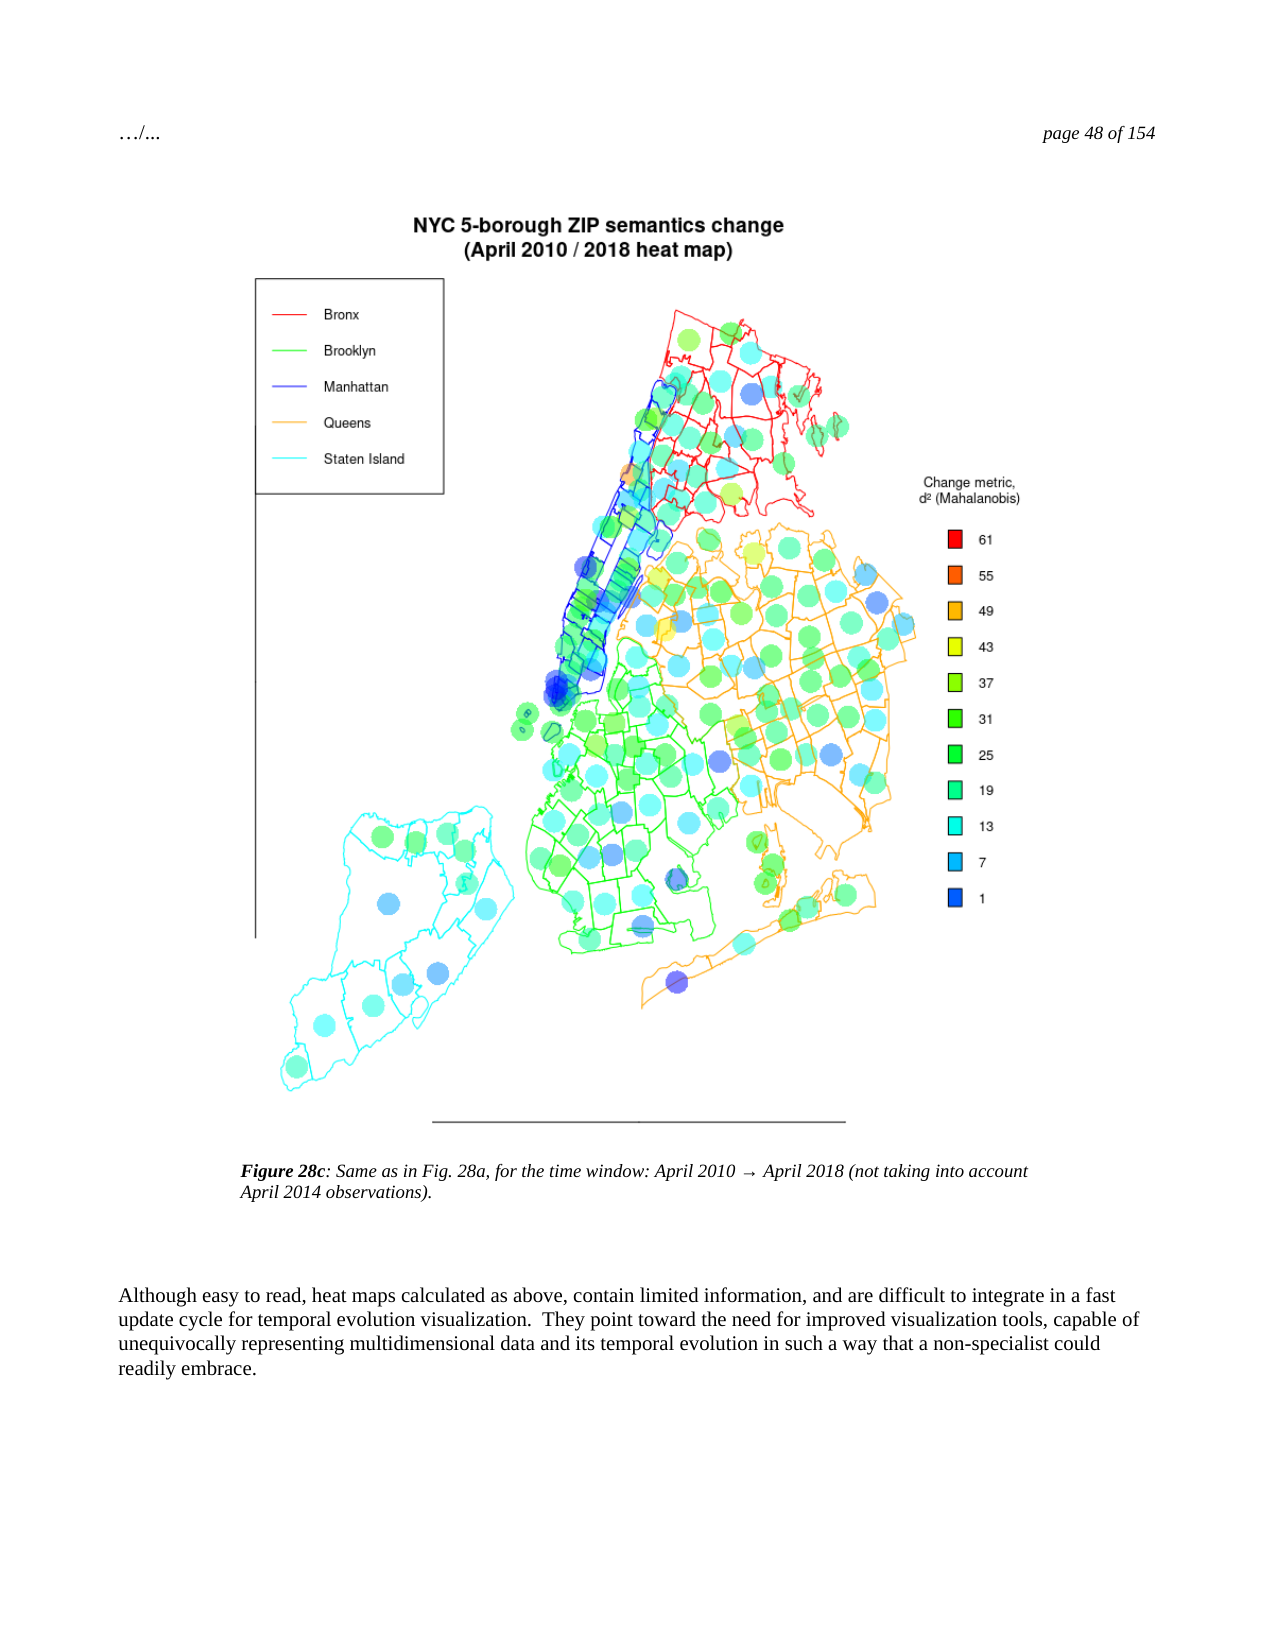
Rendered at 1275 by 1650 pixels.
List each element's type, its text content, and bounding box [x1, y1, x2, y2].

text Although easy to read, heat maps calculated as above, contain limited information, and are difficult to integrate in a fast update cycle for temporal evolution visualization. They point toward the need for improved visualization tools, capable of unequivocally representing multidimensional data and its temporal evolution in such a way that a non-specialist could readily embrace. [118, 1283, 1157, 1379]
text Figure 28c: Same as in Fig. 28a, for the time window: April 2010 → April 2018 (not taking into account April 2014 observations). [240, 1159, 1035, 1203]
picture [240, 208, 1035, 1138]
